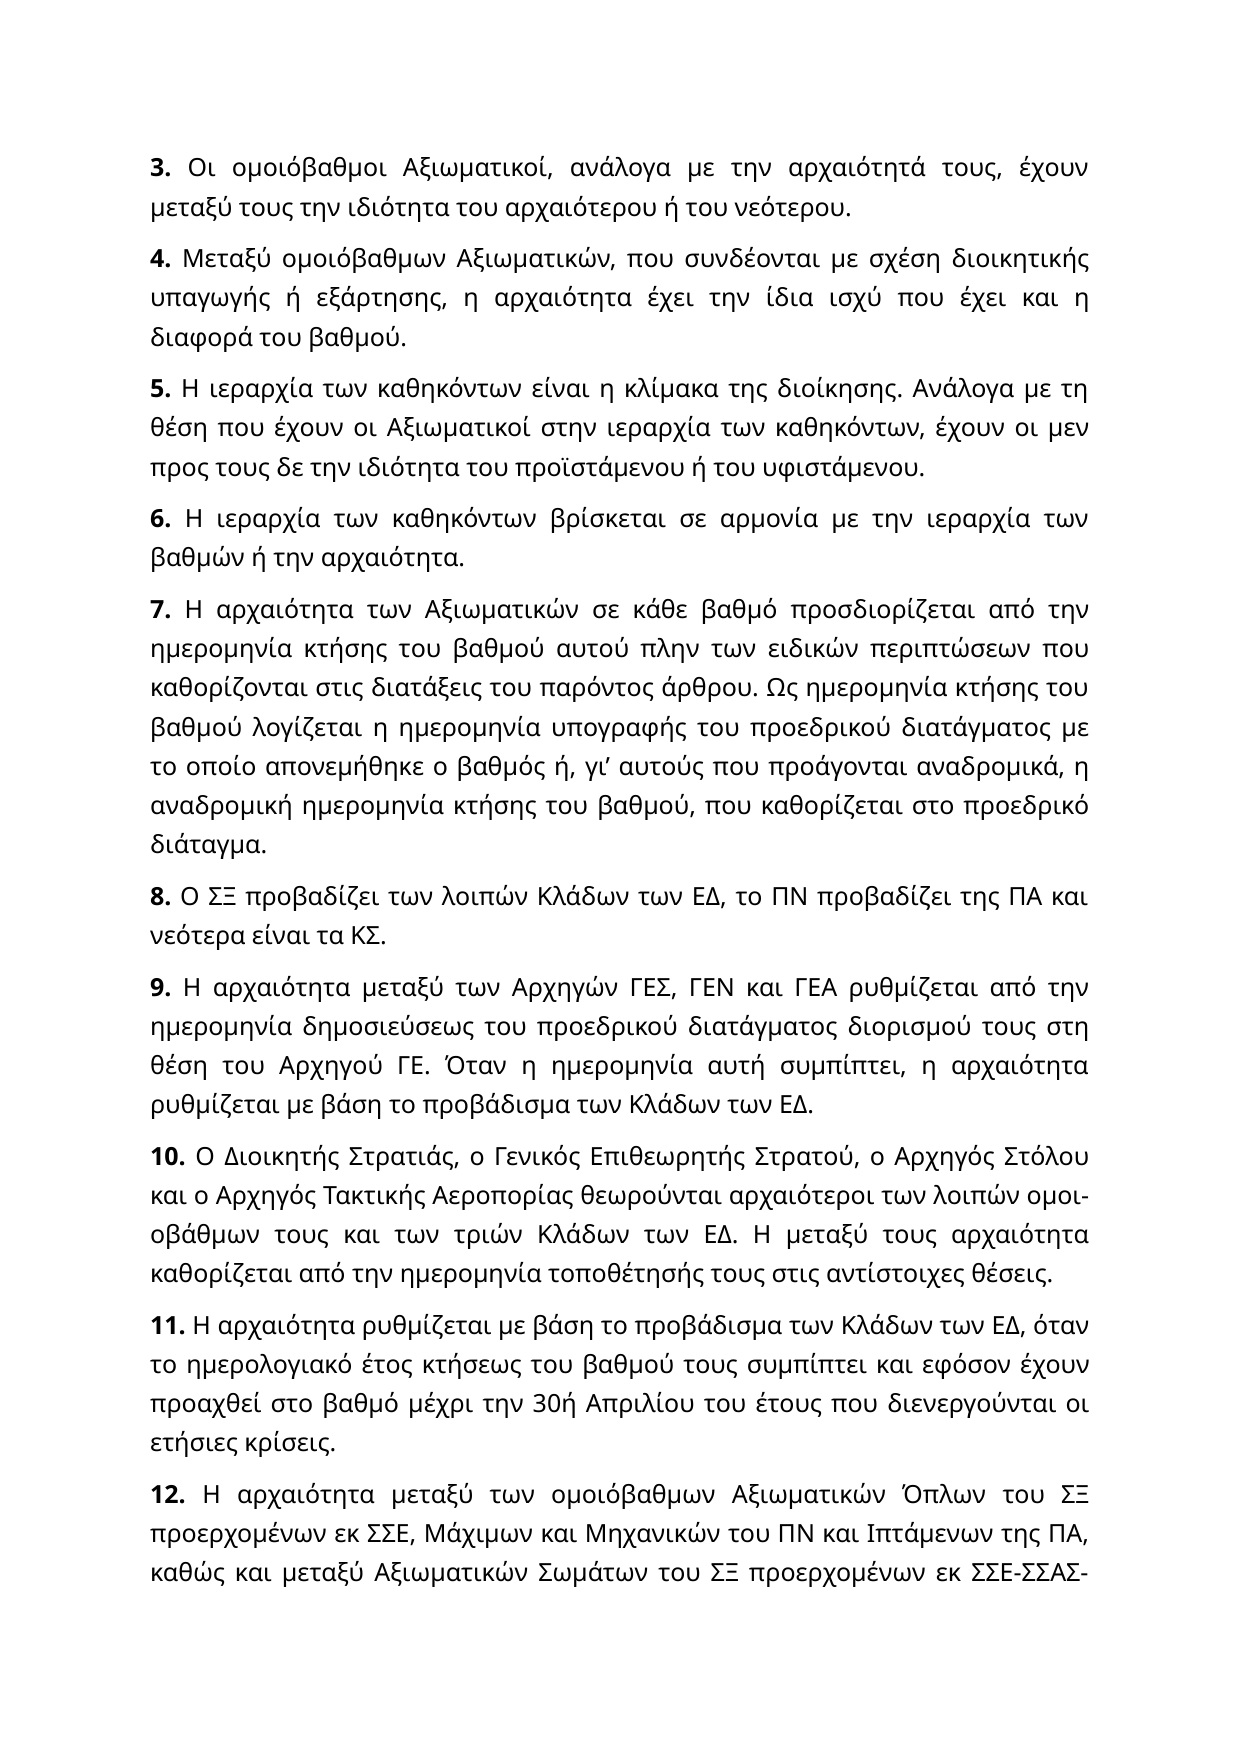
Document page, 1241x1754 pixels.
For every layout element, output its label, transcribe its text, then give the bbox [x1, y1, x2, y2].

text 8. Ο ΣΞ προβαδίζει των λοιπών Κλάδων των ΕΔ, το ΠΝ προβαδίζει της ΠΑ και νεότερα είναι τα ΚΣ. [150, 878, 1090, 952]
text 3. Οι ομοιόβαθμοι Αξιωματικοί, ανάλογα με την αρχαιότητά τους, έχουν μεταξύ τους την ιδιότητα του αρχαιότερου ή του νεότερου. [150, 150, 1090, 223]
text 12. Η αρχαιότητα μεταξύ των ομοιόβαθμων Αξιωματικών Όπλων του ΣΞ προερχομένων εκ ΣΣΕ, Μάχιμων και Μηχανικών του ΠΝ και Ιπτάμενων της ΠΑ, καθώς και μεταξύ Αξιωματικών Σωμάτων του ΣΞ προερχομένων εκ ΣΣΕ-ΣΣΑΣ- [150, 1477, 1090, 1589]
text 11. Η αρχαιότητα ρυθμίζεται με βάση το προβάδισμα των Κλάδων των ΕΔ, όταν το ημερολογιακό έτος κτήσεως του βαθμού τους συμπίπτει και εφόσον έχουν προαχθεί στο βαθμό μέχρι την 30ή Απριλίου του έτους που διενεργούνται οι ετήσιες κρίσεις. [150, 1307, 1090, 1459]
text 7. Η αρχαιότητα των Αξιωματικών σε κάθε βαθμό προσδιορίζεται από την ημερομηνία κτήσης του βαθμού αυτού πλην των ειδικών περιπτώσεων που καθορίζονται στις διατάξεις του παρόντος άρθρου. Ως ημερομηνία κτήσης του βαθμού λογίζεται η ημερομηνία υπογραφής του προεδρικού διατάγματος με το οποίο απονεμήθηκε ο βαθμός ή, γι’ αυτούς που προάγονται αναδρομικά, η αναδρομική ημερομηνία κτήσης του βαθμού, που καθορίζεται στο προεδρικό διάταγμα. [150, 592, 1090, 861]
text 10. Ο Διοικητής Στρατιάς, ο Γενικός Επιθεωρητής Στρατού, ο Αρχηγός Στόλου και ο Αρχηγός Τακτικής Αεροπορίας θεωρούνται αρχαιότεροι των λοιπών ομοι- οβάθμων τους και των τριών Κλάδων των ΕΔ. Η μεταξύ τους αρχαιότητα καθορίζεται από την ημερομηνία τοποθέτησής τους στις αντίστοιχες θέσεις. [150, 1138, 1090, 1290]
text 9. Η αρχαιότητα μεταξύ των Αρχηγών ΓΕΣ, ΓΕΝ και ΓΕΑ ρυθμίζεται από την ημερομηνία δημοσιεύσεως του προεδρικού διατάγματος διορισμού τους στη θέση του Αρχηγού ΓΕ. Όταν η ημερομηνία αυτή συμπίπτει, η αρχαιότητα ρυθμίζεται με βάση το προβάδισμα των Κλάδων των ΕΔ. [150, 969, 1090, 1121]
text 4. Μεταξύ ομοιόβαθμων Αξιωματικών, που συνδέονται με σχέση διοικητικής υπαγωγής ή εξάρτησης, η αρχαιότητα έχει την ίδια ισχύ που έχει και η διαφορά του βαθμού. [150, 241, 1090, 353]
text 6. Η ιεραρχία των καθηκόντων βρίσκεται σε αρμονία με την ιεραρχία των βαθμών ή την αρχαιότητα. [150, 501, 1090, 574]
text 5. Η ιεραρχία των καθηκόντων είναι η κλίμακα της διοίκησης. Ανάλογα με τη θέση που έχουν οι Αξιωματικοί στην ιεραρχία των καθηκόντων, έχουν οι μεν προς τους δε την ιδιότητα του προϊστάμενου ή του υφιστάμενου. [150, 371, 1090, 483]
